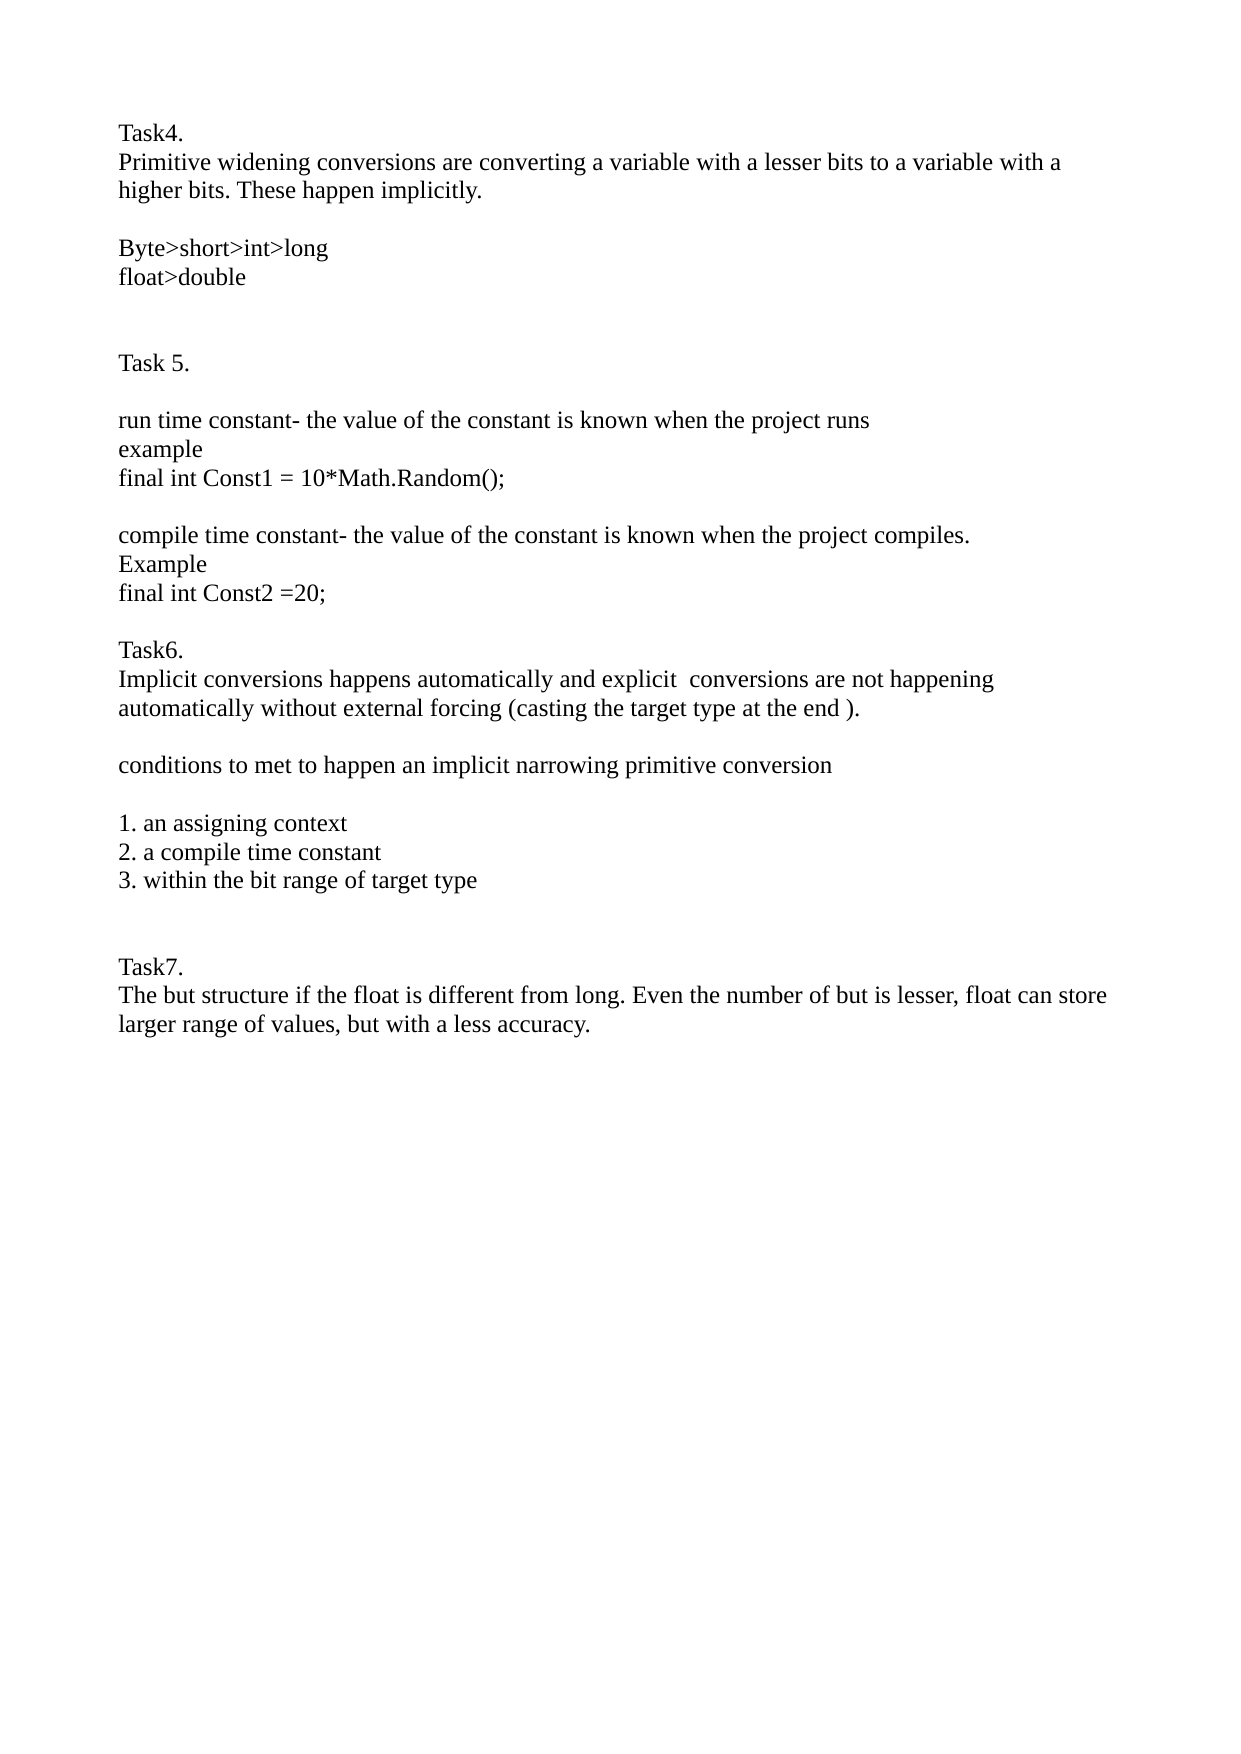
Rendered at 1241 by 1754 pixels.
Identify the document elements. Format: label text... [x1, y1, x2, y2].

text 2. a compile time constant [118, 837, 1122, 866]
text final int Const1 = 10*Math.Random(); [118, 463, 1122, 492]
text conditions to met to happen an implicit narrowing primitive conversion [118, 751, 1122, 779]
text Implicit conversions happens automatically and explicit conversions are not happening automatically without external forcing (casting the target type at the end ). [118, 664, 1122, 722]
text final int Const2 =20; [118, 578, 1122, 607]
text example [118, 434, 1122, 463]
text 3. within the bit range of target type [118, 866, 1122, 894]
text Byte>short>int>long [118, 233, 1122, 262]
text Task7. [118, 952, 1122, 981]
text 1. an assigning context [118, 808, 1122, 837]
text Task 5. [118, 348, 1122, 377]
text Task4. [118, 118, 1122, 147]
text The but structure if the float is different from long. Even the number of but is lesser, float can store larger range of values, but with a less accuracy. [118, 981, 1122, 1038]
text compile time constant- the value of the constant is known when the project compiles. [118, 521, 1122, 549]
text Task6. [118, 636, 1122, 664]
text Example [118, 549, 1122, 578]
text Primitive widening conversions are converting a variable with a lesser bits to a variable with a higher bits. These happen implicitly. [118, 147, 1122, 204]
text run time constant- the value of the constant is known when the project runs [118, 406, 1122, 434]
text float>double [118, 262, 1122, 291]
